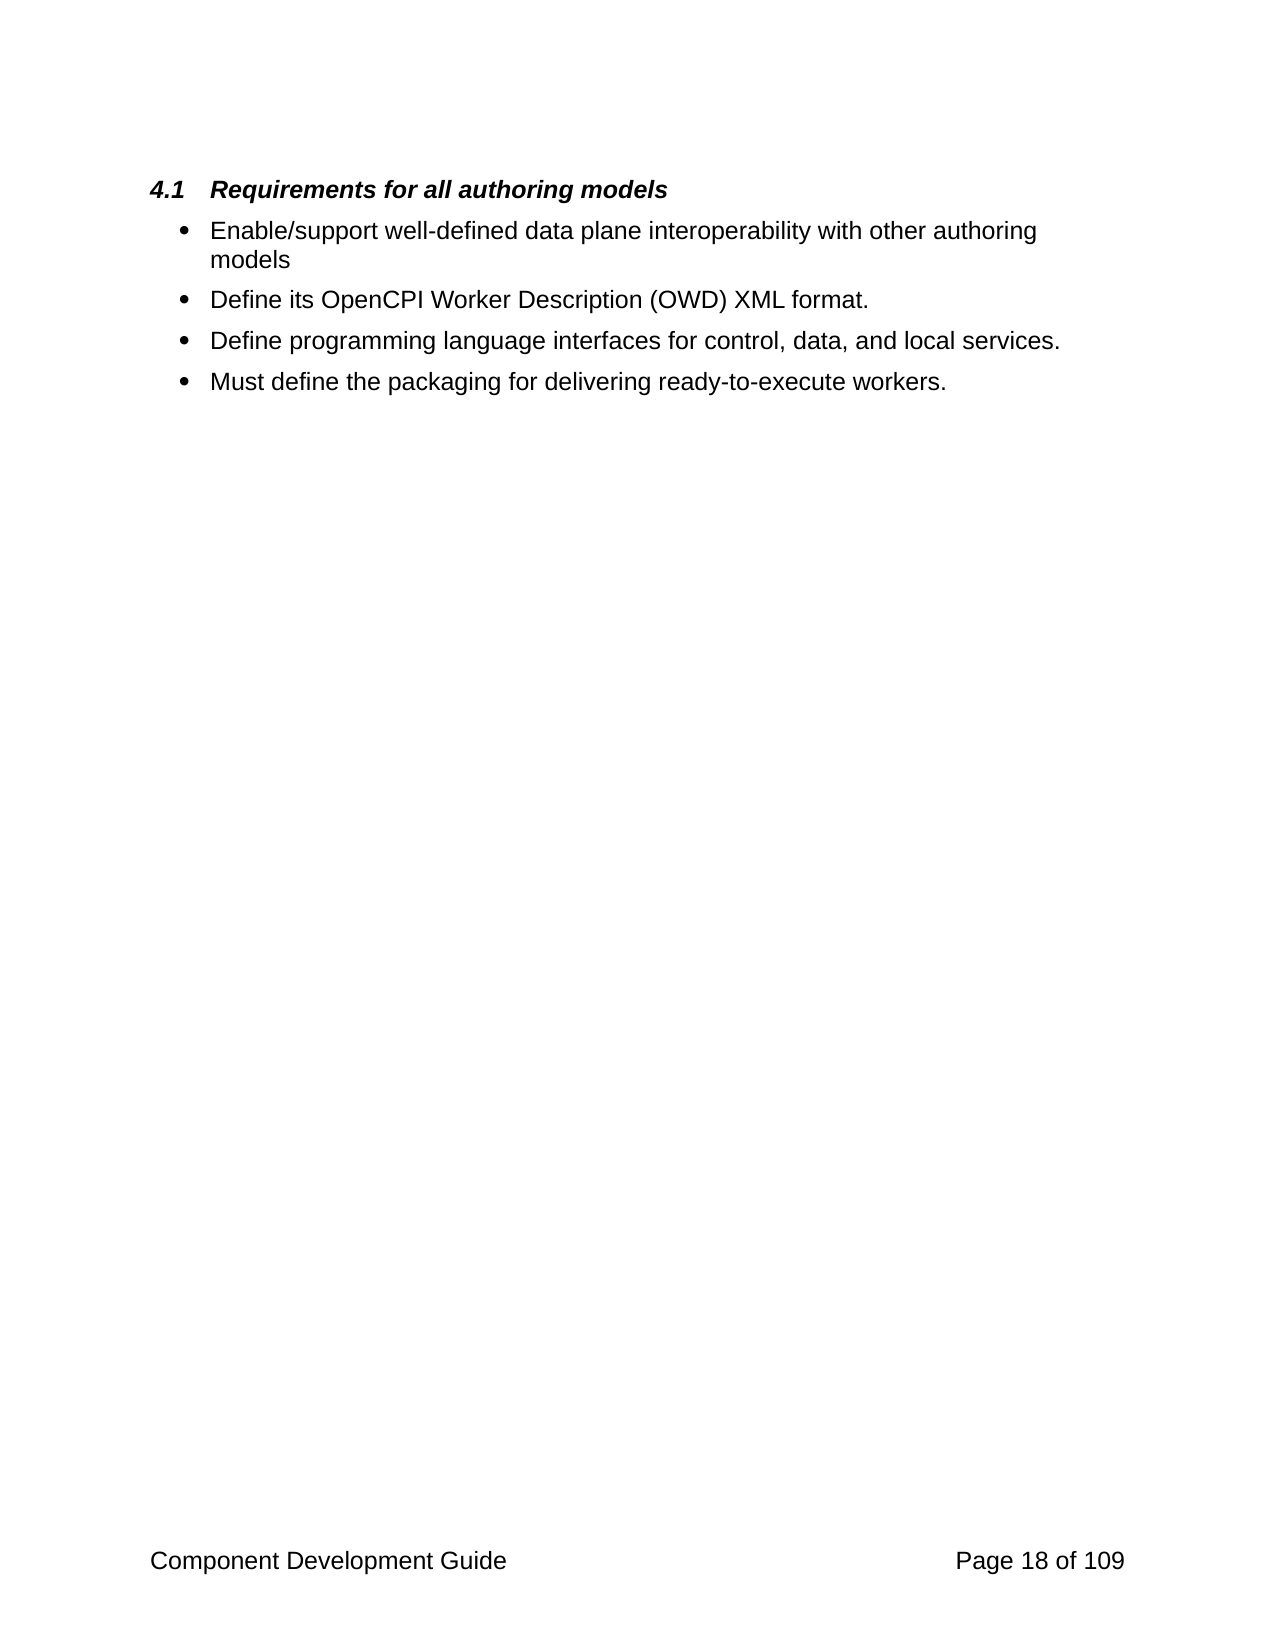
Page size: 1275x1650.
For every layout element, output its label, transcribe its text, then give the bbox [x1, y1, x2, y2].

list Must define the packaging for delivering ready-to-execute workers. [180, 367, 1125, 396]
subtitle Requirements for all authoring models [150, 175, 1125, 204]
list Define its OpenCPI Worker Description (OWD) XML format. [180, 285, 1125, 314]
list Define programming language interfaces for control, data, and local services. [180, 326, 1125, 355]
list Enable/support well-defined data plane interoperability with other authoring models [180, 216, 1125, 273]
